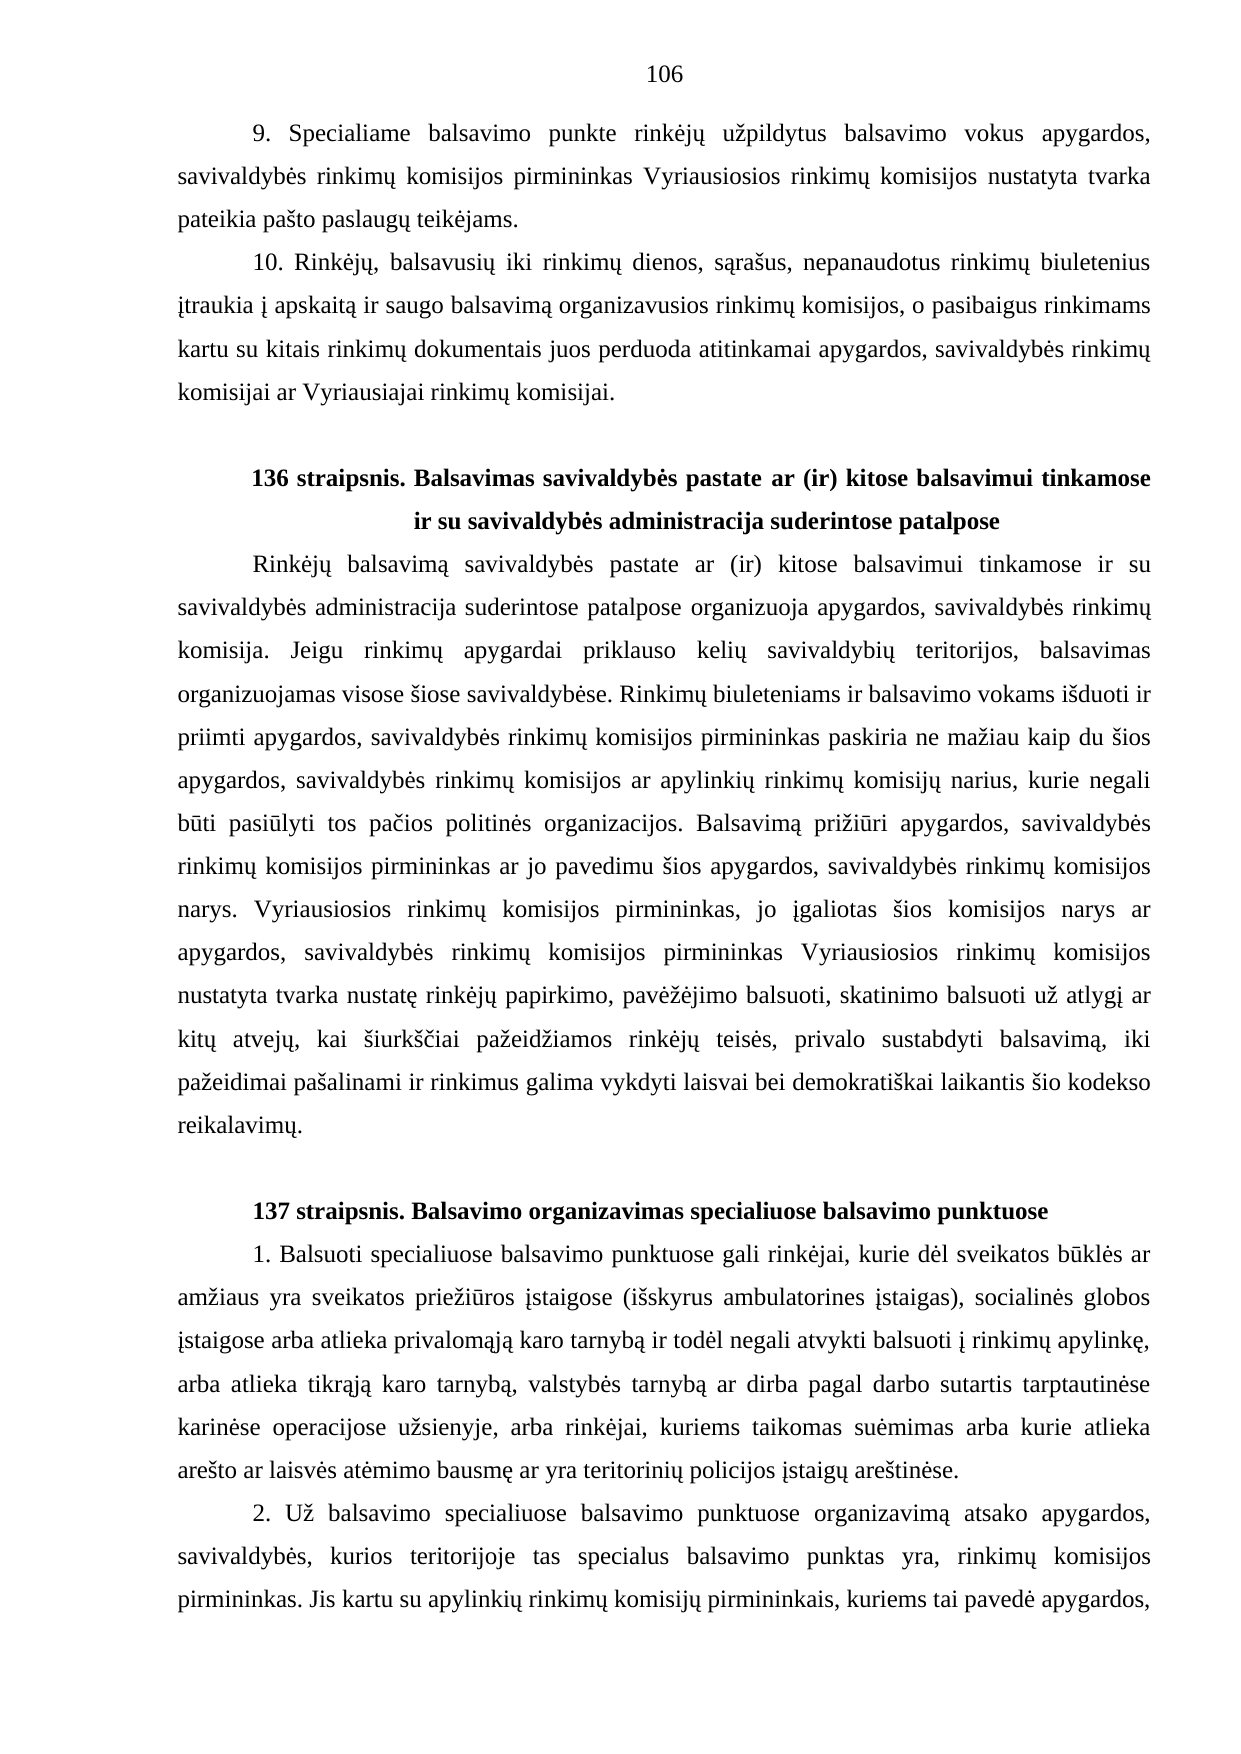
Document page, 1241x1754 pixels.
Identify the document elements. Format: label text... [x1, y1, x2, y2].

text 2. Už balsavimo specialiuose balsavimo punktuose organizavimą atsako apygardos, savivaldybės, kurios teritorijoje tas specialus balsavimo punktas yra, rinkimų komisijos pirmininkas. Jis kartu su apylinkių rinkimų komisijų pirmininkais, kuriems tai pavedė apygardos, [177, 1498, 1152, 1613]
text 10. Rinkėjų, balsavusių iki rinkimų dienos, sąrašus, nepanaudotus rinkimų biuletenius įtraukia į apskaitą ir saugo balsavimą organizavusios rinkimų komisijos, o pasibaigus rinkimams kartu su kitais rinkimų dokumentais juos perduoda atitinkamai apygardos, savivaldybės rinkimų komisijai ar Vyriausiajai rinkimų komisijai. [177, 247, 1152, 406]
text Rinkėjų balsavimą savivaldybės pastate ar (ir) kitose balsavimui tinkamose ir su savivaldybės administracija suderintose patalpose organizuoja apygardos, savivaldybės rinkimų komisija. Jeigu rinkimų apygardai priklauso kelių savivaldybių teritorijos, balsavimas organizuojamas visose šiose savivaldybėse. Rinkimų biuleteniams ir balsavimo vokams išduoti ir priimti apygardos, savivaldybės rinkimų komisijos pirmininkas paskiria ne mažiau kaip du šios apygardos, savivaldybės rinkimų komisijos ar apylinkių rinkimų komisijų narius, kurie negali būti pasiūlyti tos pačios politinės organizacijos. Balsavimą prižiūri apygardos, savivaldybės rinkimų komisijos pirmininkas ar jo pavedimu šios apygardos, savivaldybės rinkimų komisijos narys. Vyriausiosios rinkimų komisijos pirmininkas, jo įgaliotas šios komisijos narys ar apygardos, savivaldybės rinkimų komisijos pirmininkas Vyriausiosios rinkimų komisijos nustatyta tvarka nustatę rinkėjų papirkimo, pavėžėjimo balsuoti, skatinimo balsuoti už atlygį ar kitų atvejų, kai šiurkščiai pažeidžiamos rinkėjų teisės, privalo sustabdyti balsavimą, iki pažeidimai pašalinami ir rinkimus galima vykdyti laisvai bei demokratiškai laikantis šio kodekso reikalavimų. [177, 549, 1152, 1139]
text 1. Balsuoti specialiuose balsavimo punktuose gali rinkėjai, kurie dėl sveikatos būklės ar amžiaus yra sveikatos priežiūros įstaigose (išskyrus ambulatorines įstaigas), socialinės globos įstaigose arba atlieka privalomąją karo tarnybą ir todėl negali atvykti balsuoti į rinkimų apylinkę, arba atlieka tikrąją karo tarnybą, valstybės tarnybą ar dirba pagal darbo sutartis tarptautinėse karinėse operacijose užsienyje, arba rinkėjai, kuriems taikomas suėmimas arba kurie atlieka arešto ar laisvės atėmimo bausmę ar yra teritorinių policijos įstaigų areštinėse. [177, 1239, 1152, 1484]
text 136 straipsnis. Balsavimas savivaldybės pastate ar (ir) kitose balsavimui tinkamose ir su savivaldybės administracija suderintose patalpose [251, 463, 1152, 535]
text 137 straipsnis. Balsavimo organizavimas specialiuose balsavimo punktuose [177, 1196, 1152, 1225]
text 9. Specialiame balsavimo punkte rinkėjų užpildytus balsavimo vokus apygardos, savivaldybės rinkimų komisijos pirmininkas Vyriausiosios rinkimų komisijos nustatyta tvarka pateikia pašto paslaugų teikėjams. [177, 118, 1152, 233]
